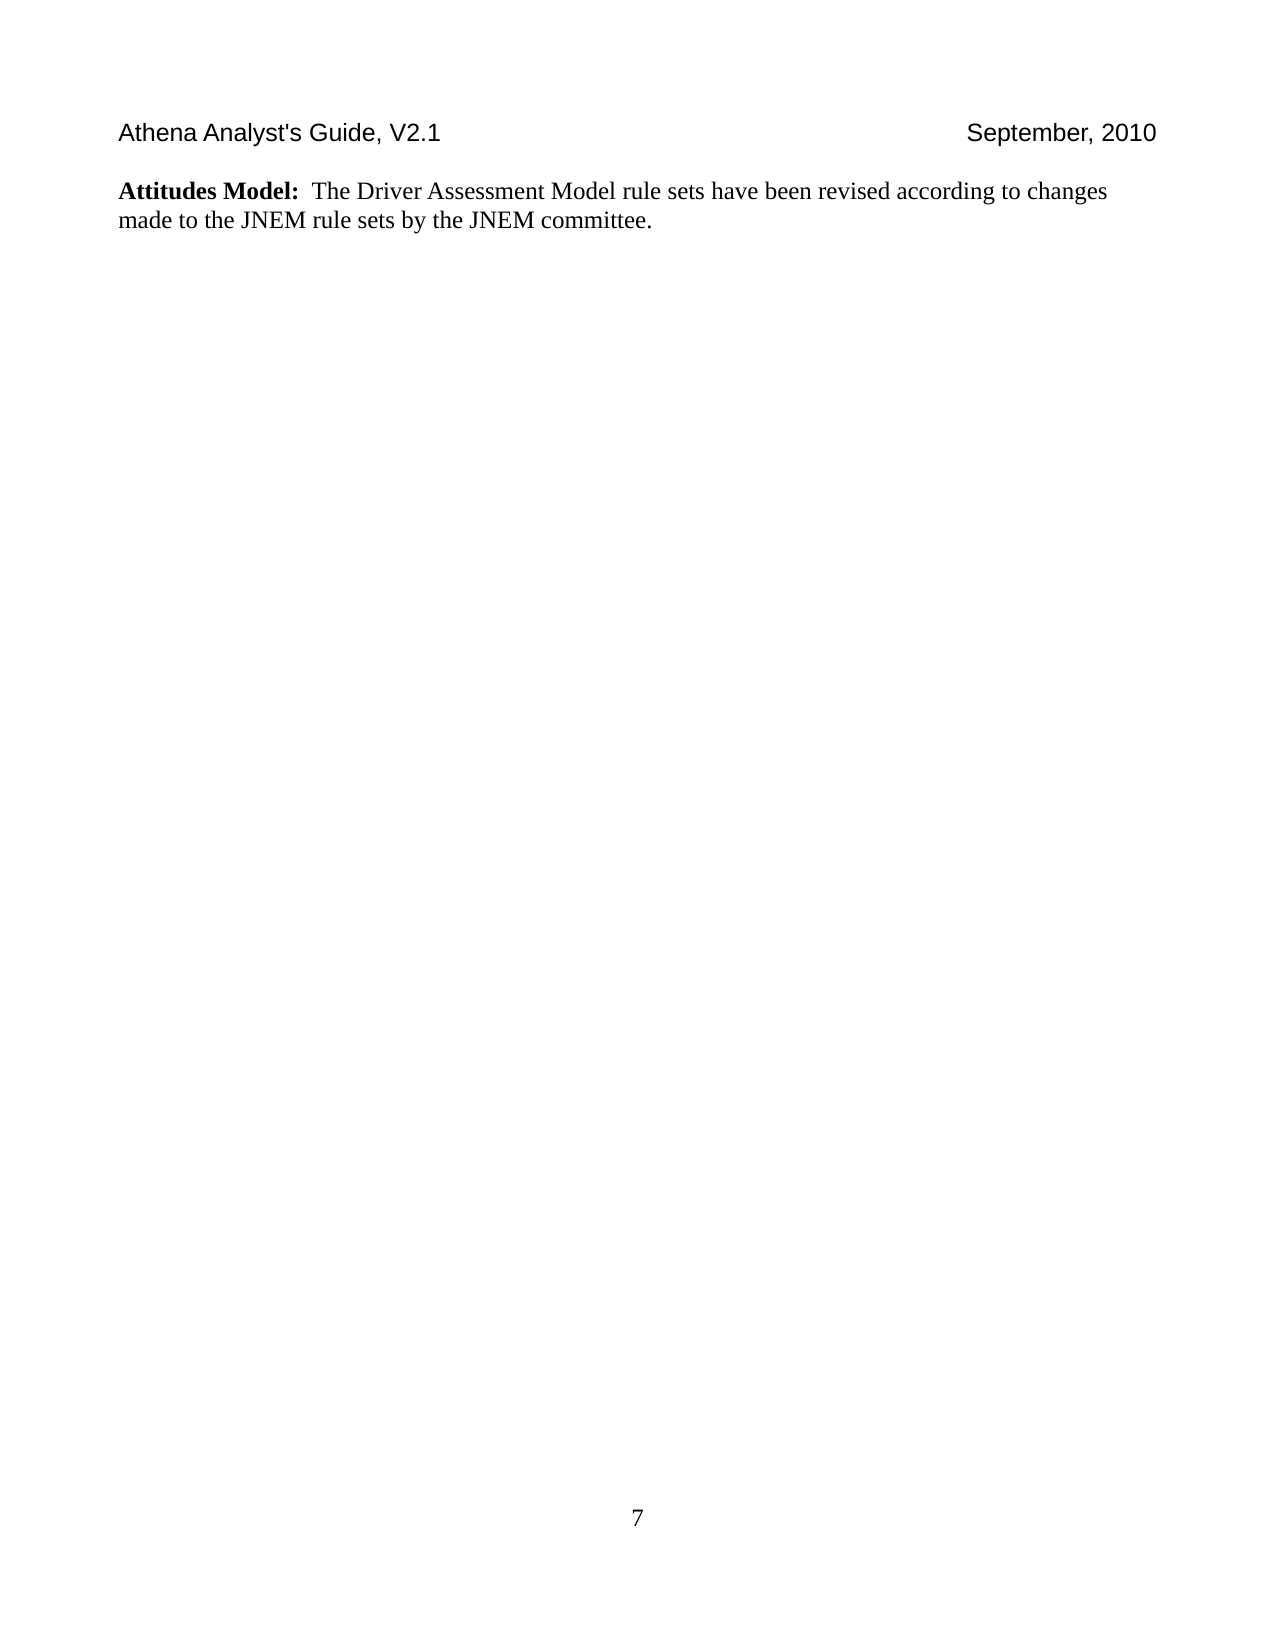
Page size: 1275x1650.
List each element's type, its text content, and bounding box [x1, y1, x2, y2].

text Attitudes Model: The Driver Assessment Model rule sets have been revised according to changes made to the JNEM rule sets by the JNEM committee. [118, 176, 1157, 234]
